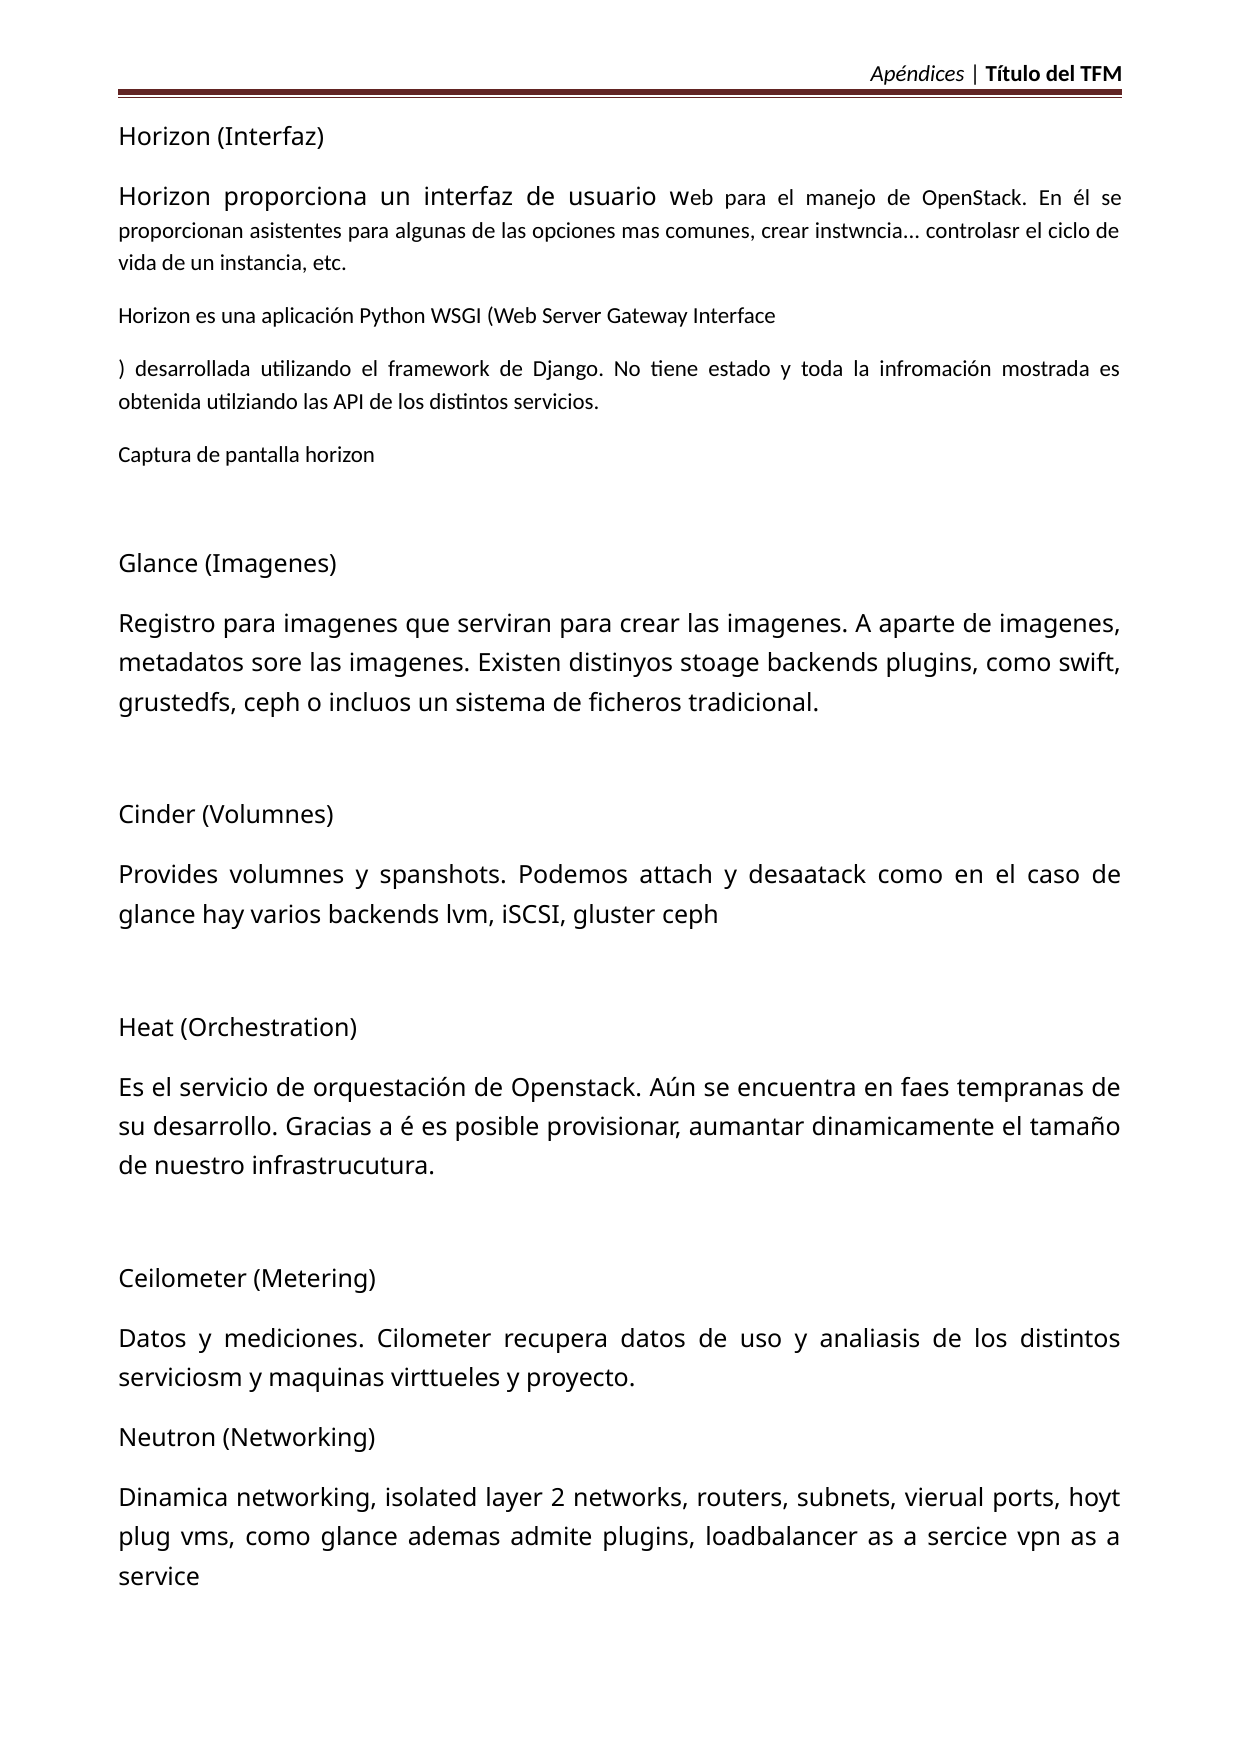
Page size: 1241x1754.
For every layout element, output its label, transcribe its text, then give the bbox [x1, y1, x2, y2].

text Datos y mediciones. Cilometer recupera datos de uso y analiasis de los distintos serviciosm y maquinas virttueles y proyecto. [118, 1321, 1122, 1394]
text Captura de pantalla horizon [118, 440, 1122, 468]
text Horizon proporciona un interfaz de usuario web para el manejo de OpenStack. En él se proporcionan asistentes para algunas de las opciones mas comunes, crear instwncia... controlasr el ciclo de vida de un instancia, etc. [118, 178, 1122, 277]
text Horizon es una aplicación Python WSGI (Web Server Gateway Interface [118, 302, 1122, 329]
text Ceilometer (Metering) [118, 1261, 1122, 1295]
text Es el servicio de orquestación de Openstack. Aún se encuentra en faes tempranas de su desarrollo. Gracias a é es posible provisionar, aumantar dinamicamente el tamaño de nuestro infrastrucutura. [118, 1069, 1122, 1182]
text Neutron (Networking) [118, 1420, 1122, 1454]
text Heat (Orchestration) [118, 1009, 1122, 1043]
text Cinder (Volumnes) [118, 797, 1122, 831]
text ) desarrollada utilizando el framework de Django. No tiene estado y toda la infromación mostrada es obtenida utilziando las API de los distintos servicios. [118, 354, 1122, 415]
text Horizon (Interfaz) [118, 118, 1122, 152]
text Provides volumnes y spanshots. Podemos attach y desaatack como en el caso de glance hay varios backends lvm, iSCSI, gluster ceph [118, 857, 1122, 930]
text Registro para imagenes que serviran para crear las imagenes. A aparte de imagenes, metadatos sore las imagenes. Existen distinyos stoage backends plugins, como swift, grustedfs, ceph o incluos un sistema de ficheros tradicional. [118, 606, 1122, 718]
text Glance (Imagenes) [118, 546, 1122, 580]
text Dinamica networking, isolated layer 2 networks, routers, subnets, vierual ports, hoyt plug vms, como glance ademas admite plugins, loadbalancer as a sercice vpn as a service [118, 1480, 1122, 1592]
